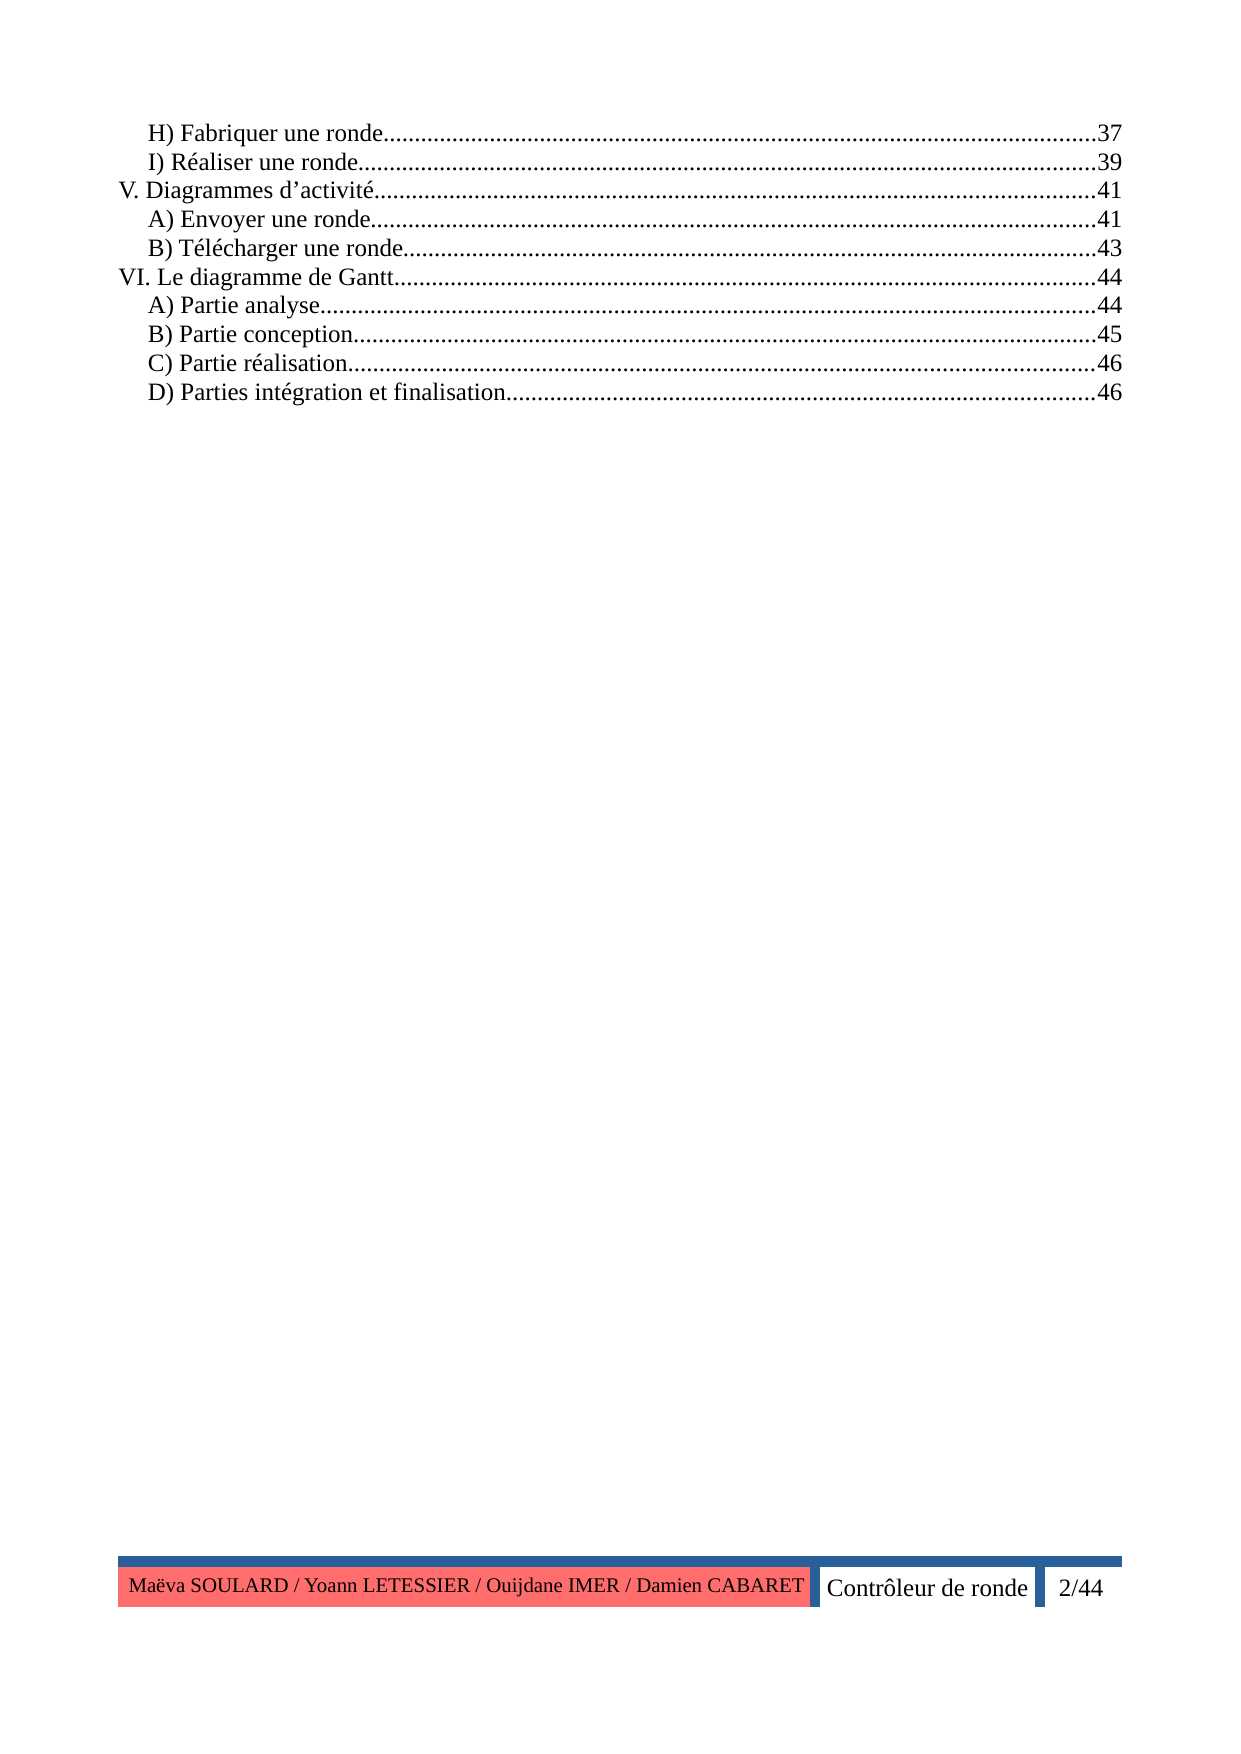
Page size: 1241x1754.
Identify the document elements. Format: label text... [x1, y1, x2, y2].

text A) Partie analyse 44 [148, 291, 1122, 319]
text C) Partie réalisation 46 [148, 348, 1122, 377]
text B) Télécharger une ronde 43 [148, 233, 1122, 262]
text I) Réaliser une ronde 39 [148, 147, 1122, 176]
text B) Partie conception 45 [148, 319, 1122, 348]
text D) Parties intégration et finalisation 46 [148, 377, 1122, 406]
text VI. Le diagramme de Gantt 44 [118, 262, 1122, 291]
text A) Envoyer une ronde 41 [148, 204, 1122, 233]
text V. Diagrammes d’activité 41 [118, 176, 1122, 204]
text H) Fabriquer une ronde 37 [148, 118, 1122, 147]
